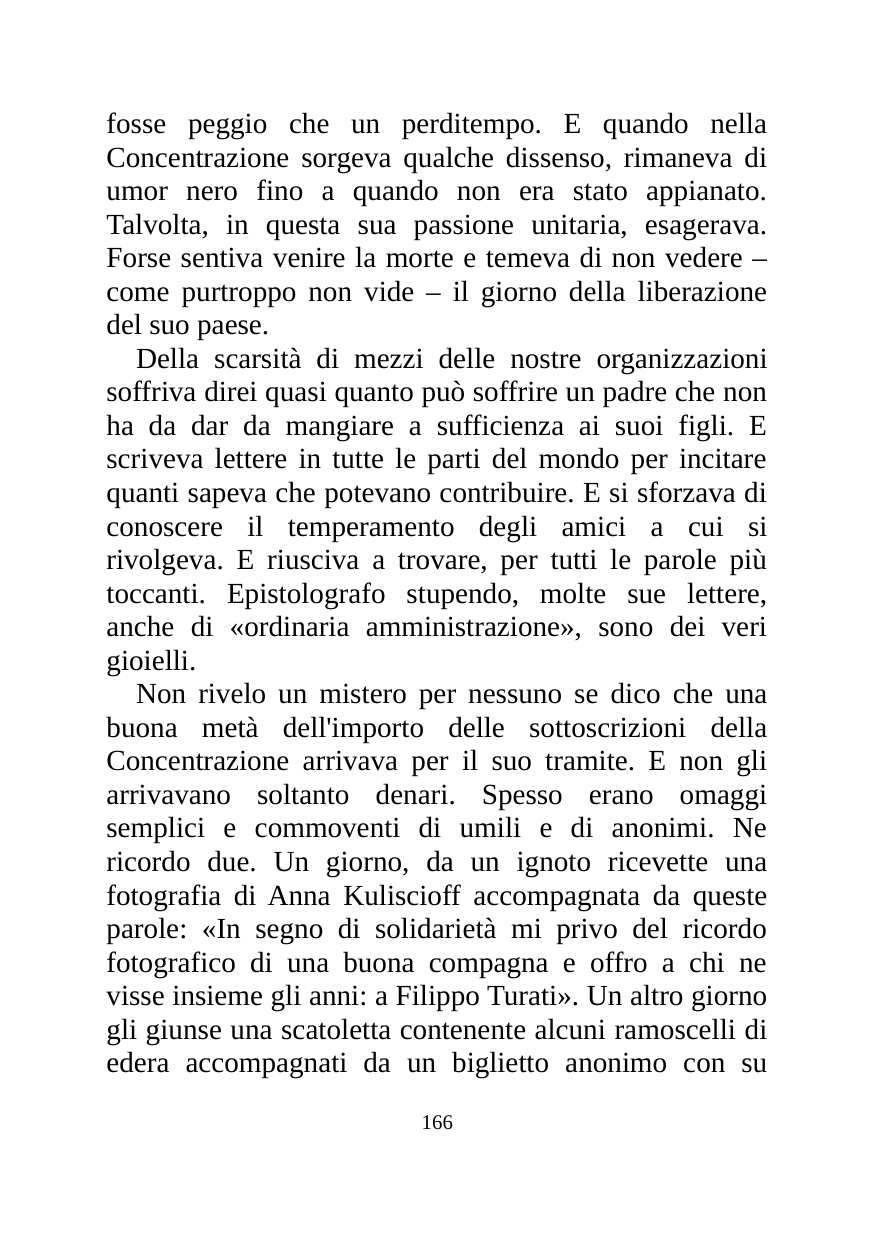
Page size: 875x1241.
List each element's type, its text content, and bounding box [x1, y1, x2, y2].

text fosse peggio che un perditempo. E quando nella Concentrazione sorgeva qualche dissenso, rimaneva di umor nero fino a quando non era stato appianato. Talvolta, in questa sua passione unitaria, esagerava. Forse sentiva venire la morte e temeva di non vedere – come purtroppo non vide – il giorno della liberazione del suo paese. [106, 106, 768, 341]
text Della scarsità di mezzi delle nostre organizzazioni soffriva direi quasi quanto può soffrire un padre che non ha da dar da mangiare a sufficienza ai suoi figli. E scriveva lettere in tutte le parti del mondo per incitare quanti sapeva che potevano contribuire. E si sforzava di conoscere il temperamento degli amici a cui si rivolgeva. E riusciva a trovare, per tutti le parole più toccanti. Epistolografo stupendo, molte sue lettere, anche di «ordinaria amministrazione», sono dei veri gioielli. [106, 341, 768, 676]
text Non rivelo un mistero per nessuno se dico che una buona metà dell'importo delle sottoscrizioni della Concentrazione arrivava per il suo tramite. E non gli arrivavano soltanto denari. Spesso erano omaggi semplici e commoventi di umili e di anonimi. Ne ricordo due. Un giorno, da un ignoto ricevette una fotografia di Anna Kuliscioff accompagnata da queste parole: «In segno di solidarietà mi privo del ricordo fotografico di una buona compagna e offro a chi ne visse insieme gli anni: a Filippo Turati». Un altro giorno gli giunse una scatoletta contenente alcuni ramoscelli di edera accompagnati da un biglietto anonimo con su [106, 676, 768, 1079]
